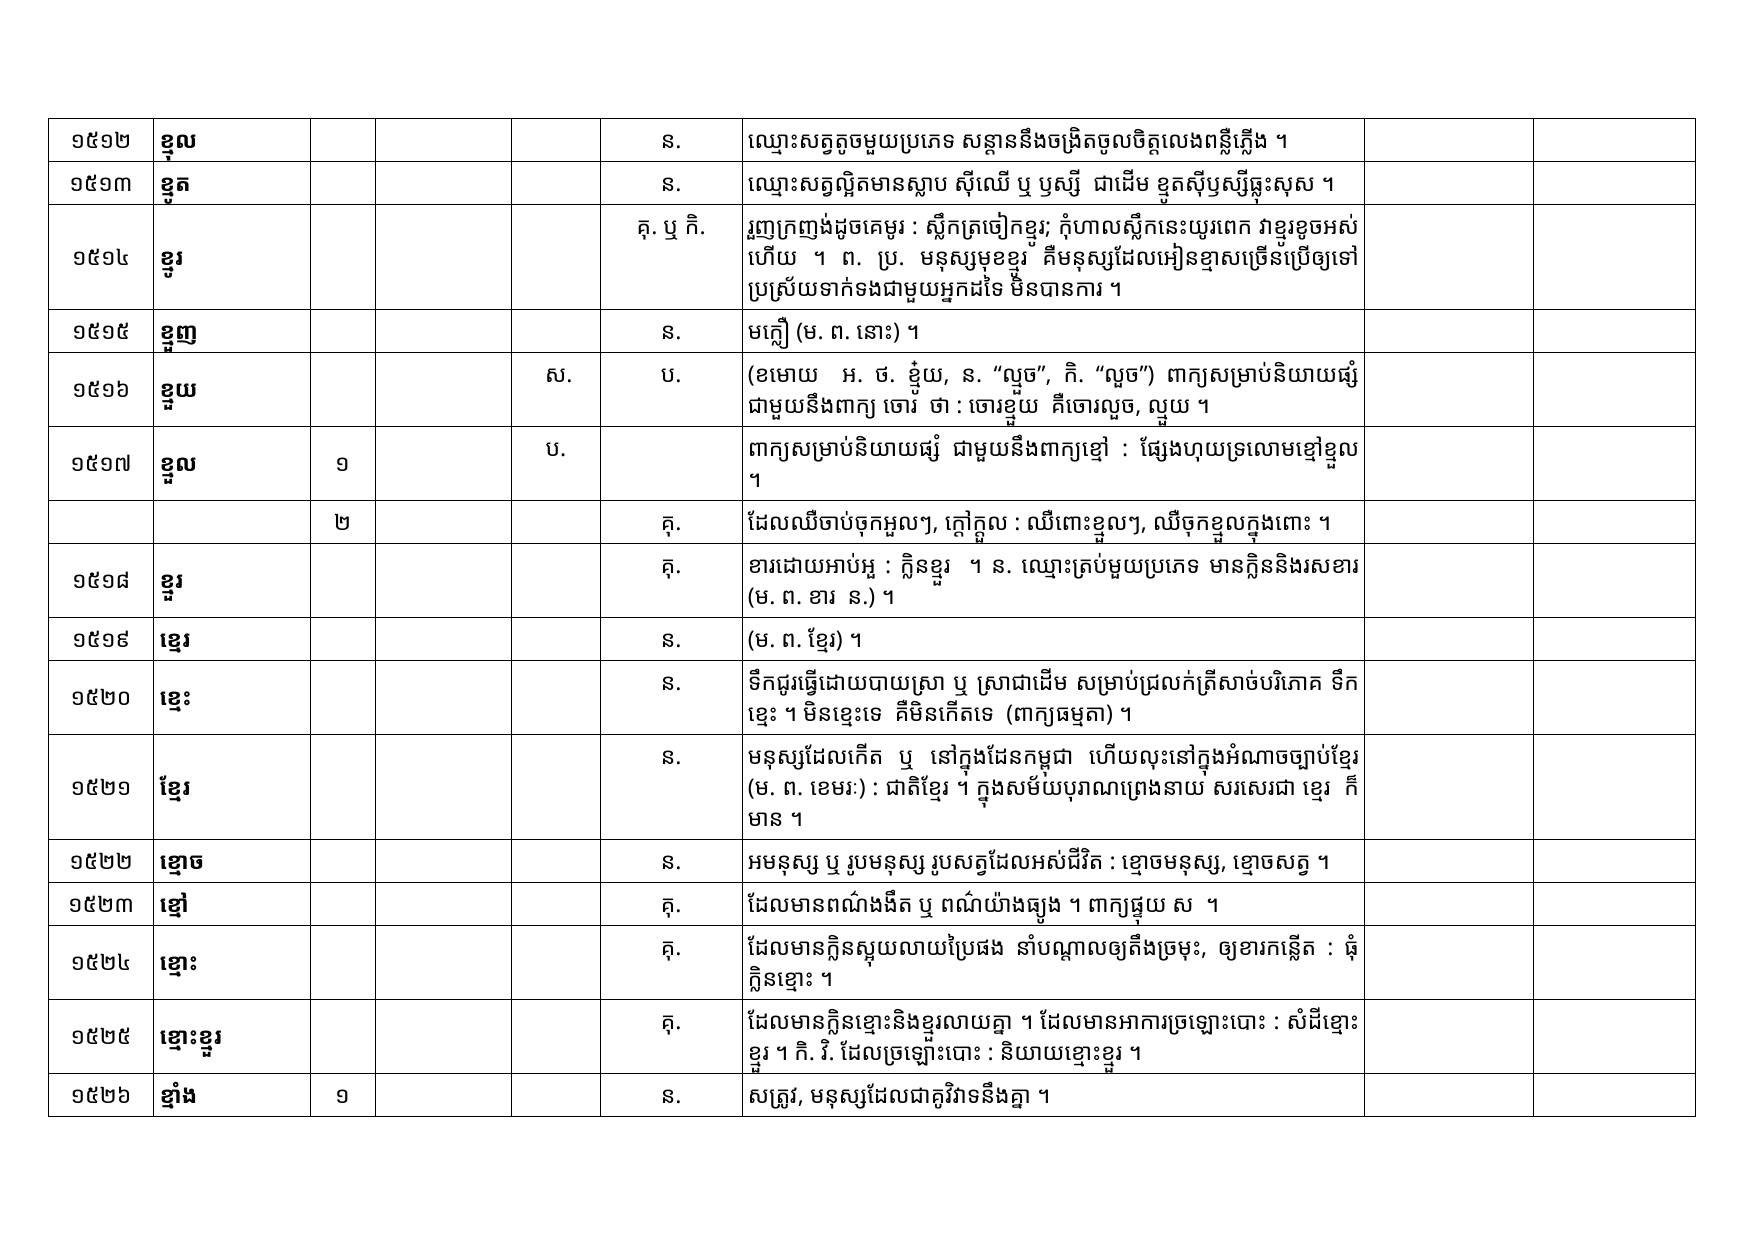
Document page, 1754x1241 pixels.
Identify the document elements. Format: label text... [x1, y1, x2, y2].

table_cell [1534, 119, 1695, 161]
table_cell [512, 618, 600, 660]
table_cell [376, 205, 511, 309]
table_cell ខ្មូរ [154, 205, 310, 309]
table_cell [1534, 310, 1695, 352]
table_cell [311, 544, 375, 617]
table_cell ខ្មែរ [154, 735, 310, 839]
table_cell ន. [601, 162, 742, 204]
table_cell [1365, 926, 1533, 999]
table_cell សត្រូវ, មនុស្ស​ដែល​ជា​គូ​វិវាទ​នឹង​គ្នា ។ [743, 1074, 1364, 1116]
table_cell [512, 501, 600, 543]
table_cell ខ្មួល [154, 427, 310, 500]
table_cell គុ. [601, 544, 742, 617]
table_cell [311, 926, 375, 999]
table_cell [1534, 205, 1695, 309]
table_cell [311, 840, 375, 882]
table_cell [1534, 427, 1695, 500]
table_cell ១៥១៥ [49, 310, 153, 352]
table_cell ខ្មួញ [154, 310, 310, 352]
table_cell [1534, 926, 1695, 999]
table_cell [1365, 205, 1533, 309]
table_cell [311, 119, 375, 161]
table_cell [1534, 1074, 1695, 1116]
table_cell ១៥២០ [49, 661, 153, 734]
table_cell [512, 926, 600, 999]
table_cell [512, 735, 600, 839]
table_cell មនុស្ស​ដែល​កើត ឬ នៅ​ក្នុង​ដែន​កម្ពុជា ហើយ​លុះ​នៅ​ក្នុង​អំណាច​ច្បាប់​ខ្មែរ (ម. ព. ខេមរៈ) : ជាតិ​ខ្មែរ ។ ក្នុង​សម័យ​បុរាណ​ព្រេង​នាយ សរសេរ​ជា ខ្មេរ ក៏មាន ។ [743, 735, 1364, 839]
table_cell ខារ​ដោយ​អាប់អួ : ក្លិន​ខ្មួរ ។ ន. ឈ្មោះ​ត្រប់​មួយ​ប្រភេទ មាន​ក្លិន​និង​រស​ខារ (ម. ព. ខារ ន.) ។ [743, 544, 1364, 617]
table_cell ១ [311, 1074, 375, 1116]
table_cell ទឹក​ជូរ​ធ្វើ​ដោយ​បាយ​ស្រា ឬ ស្រា​ជាដើម សម្រាប់​ជ្រលក់​ត្រី​សាច់​បរិភោគ ទឹក​ខ្មេះ ។ មិន​ខ្មេះ​ទេ គឺ​មិន​កើត​ទេ (ពាក្យ​ធម្មតា) ។ [743, 661, 1364, 734]
table_cell [1365, 310, 1533, 352]
table_cell [512, 883, 600, 925]
table_cell [1534, 661, 1695, 734]
table_cell [49, 501, 153, 543]
table_cell [1534, 840, 1695, 882]
table_cell [1534, 883, 1695, 925]
table_cell [512, 205, 600, 309]
table_cell [376, 119, 511, 161]
table_cell ខ្មាំង [154, 1074, 310, 1116]
table_cell [376, 544, 511, 617]
table_cell ១៥២៤ [49, 926, 153, 999]
table_cell [311, 618, 375, 660]
table_cell ន. [601, 1074, 742, 1116]
table_cell [376, 661, 511, 734]
table_cell [376, 840, 511, 882]
table_cell ១៥២៥ [49, 1000, 153, 1073]
table_cell [376, 501, 511, 543]
table_cell [311, 162, 375, 204]
table_cell ១៥២២ [49, 840, 153, 882]
table_cell [1534, 544, 1695, 617]
table_cell ស. [512, 353, 600, 426]
table_cell ន. [601, 310, 742, 352]
table_cell [1365, 427, 1533, 500]
table_cell ដែល​មាន​ក្លិន​ខ្មោះ​និង​ខ្មួរ​លាយ​គ្នា ។ ដែល​មាន​អាការ​ច្រឡោះ​បោះ : សំដី​ខ្មោះ​ខ្មួរ ។ កិ. វិ. ដែល​ច្រឡោះបោះ : និយាយ​ខ្មោះខ្មួរ ។ [743, 1000, 1364, 1073]
table_cell [1534, 353, 1695, 426]
table_cell ខ្មួរ [154, 544, 310, 617]
table_cell ខ្មេរ [154, 618, 310, 660]
table_cell [311, 310, 375, 352]
table_cell [376, 735, 511, 839]
table_cell [1365, 883, 1533, 925]
table_cell ឈ្មោះ​សត្វ​តូច​មួយ​ប្រភេទ សន្ដាន​នឹង​ចង្រិត​ចូល​ចិត្ត​លេង​ពន្លឺ​ភ្លើង ។ [743, 119, 1364, 161]
table_cell ន. [601, 661, 742, 734]
table_cell ប. [512, 427, 600, 500]
table_cell គុ. [601, 1000, 742, 1073]
table_cell [1534, 735, 1695, 839]
table_cell [1365, 501, 1533, 543]
table_cell [512, 162, 600, 204]
table_cell [1365, 618, 1533, 660]
table_cell ខ្មួយ [154, 353, 310, 426]
table_cell [311, 205, 375, 309]
table_cell [311, 735, 375, 839]
table_cell [1365, 162, 1533, 204]
table_cell [1365, 1074, 1533, 1116]
table_cell ន. [601, 618, 742, 660]
table_cell (ខមោយ អ. ថ. ខ្មូ៎យ, ន. “ល្មួច”, កិ. “លួច”) ពាក្យ​សម្រាប់​និយាយ​ផ្សំ​ជាមួយ​នឹង​ពាក្យ ចោរ ថា : ចោរ​ខ្មួយ គឺ​ចោរ​លួច, ល្មួយ ។ [743, 353, 1364, 426]
table_cell [376, 427, 511, 500]
table_cell ១៥១៧ [49, 427, 153, 500]
table_cell ប. [601, 353, 742, 426]
table_cell មក្លឿ (ម. ព. នោះ) ។ [743, 310, 1364, 352]
table_cell ១៥១៨ [49, 544, 153, 617]
table_cell ១៥១៦ [49, 353, 153, 426]
table_cell [1365, 544, 1533, 617]
table_cell [311, 661, 375, 734]
table_cell ១៥១៣ [49, 162, 153, 204]
table_cell [376, 883, 511, 925]
table_cell [311, 353, 375, 426]
table_cell ន. [601, 840, 742, 882]
table_cell [376, 353, 511, 426]
table_cell [1534, 162, 1695, 204]
table_cell ១៥២៦ [49, 1074, 153, 1116]
table_cell ១៥១៤ [49, 205, 153, 309]
table_cell ខ្មៅ [154, 883, 310, 925]
table_cell ដែល​មាន​ពណ៌​ងងឹត ឬ ពណ៌​យ៉ាង​ធ្យូង ។ ពាក្យ​ផ្ទុយ ស ។ [743, 883, 1364, 925]
table_cell [1365, 840, 1533, 882]
table_cell [512, 840, 600, 882]
table_cell [376, 1074, 511, 1116]
table_cell [512, 661, 600, 734]
table_cell [512, 544, 600, 617]
table_cell ១ [311, 427, 375, 500]
table_cell ១៥១៩ [49, 618, 153, 660]
table_cell ១៥១២ [49, 119, 153, 161]
table_cell [376, 1000, 511, 1073]
table_cell [601, 427, 742, 500]
table_cell ខ្មោច [154, 840, 310, 882]
table_cell គុ. [601, 926, 742, 999]
table_cell [512, 1074, 600, 1116]
table_cell ឈ្មោះ​សត្វ​ល្អិត​មាន​ស្លាប ស៊ី​ឈើ ឬ ឫស្សី ជាដើម ខ្មូត​ស៊ី​ឫស្សី​ធ្លុះ​សុស ។ [743, 162, 1364, 204]
table_cell ខ្មោះ [154, 926, 310, 999]
table_cell [1365, 353, 1533, 426]
table_cell [1365, 1000, 1533, 1073]
table_cell [512, 310, 600, 352]
table_cell [154, 501, 310, 543]
table_cell [1534, 618, 1695, 660]
table_cell ២ [311, 501, 375, 543]
table_cell [512, 119, 600, 161]
table_cell ១៥២១ [49, 735, 153, 839]
table_cell [376, 310, 511, 352]
table_cell ខ្មូត [154, 162, 310, 204]
table_cell ខ្មុល [154, 119, 310, 161]
table_cell ដែល​មាន​ក្លិន​ស្អុយ​លាយ​ប្រៃ​ផង នាំ​បណ្ដាល​ឲ្យ​តឹង​ច្រមុះ, ឲ្យ​ខារ​កន្លើត : ធុំ​ក្លិន​ខ្មោះ ។ [743, 926, 1364, 999]
table_cell [1534, 1000, 1695, 1073]
table_cell គុ. ឬ កិ. [601, 205, 742, 309]
table_cell [311, 1000, 375, 1073]
table_cell [376, 926, 511, 999]
table_cell [376, 618, 511, 660]
table_cell [376, 162, 511, 204]
table_cell គុ. [601, 883, 742, 925]
table_cell [1365, 119, 1533, 161]
table_cell រួញ​ក្រញង់​ដូច​គេ​មូរ : ស្លឹក​ត្រចៀក​ខ្មូរ; កុំ​ហាល​ស្លឹក​នេះ​យូរ​ពេក​ វា​ខ្មូរ​ខូច​អស់​ហើយ ។ ព. ប្រ. មនុស្ស​មុខ​ខ្មូរ គឺ​មនុស្ស​ដែល​អៀន​ខ្មាស​ច្រើន​ប្រើ​ឲ្យ​ទៅ​ប្រស្រ័យ​ទាក់ទង​ជាមួយ​អ្នក​ដទៃ មិន​បាន​ការ ។ [743, 205, 1364, 309]
table_cell (ម. ព. ខ្មែរ) ។ [743, 618, 1364, 660]
table_cell ១៥២៣ [49, 883, 153, 925]
table_cell [1365, 661, 1533, 734]
table_cell [1365, 735, 1533, 839]
table_cell [311, 883, 375, 925]
table_cell [512, 1000, 600, 1073]
table_cell ដែល​ឈឺ​ចាប់​ចុក​អួល​ៗ, ក្ដៅក្ដួល : ឈឺ​ពោះ​ខ្មួល​ៗ, ឈឺ​ចុក​ខ្មួល​ក្នុង​ពោះ ។ [743, 501, 1364, 543]
table_cell ន. [601, 735, 742, 839]
table_cell [1534, 501, 1695, 543]
table_cell ខ្មេះ [154, 661, 310, 734]
table_cell ពាក្យ​សម្រាប់​និយាយ​ផ្សំ ជាមួយ​នឹង​ពាក្យ​ខ្មៅ : ផ្សែង​ហុយ​ទ្រលោម​ខ្មៅ​ខ្មួល ។ [743, 427, 1364, 500]
table_cell គុ. [601, 501, 742, 543]
table_cell អមនុស្ស ឬ រូប​មនុស្ស រូប​សត្វ​ដែល​អស់​ជីវិត : ខ្មោច​មនុស្ស, ខ្មោច​សត្វ ។ [743, 840, 1364, 882]
table_cell ខ្មោះខ្មួរ [154, 1000, 310, 1073]
table_cell ន. [601, 119, 742, 161]
